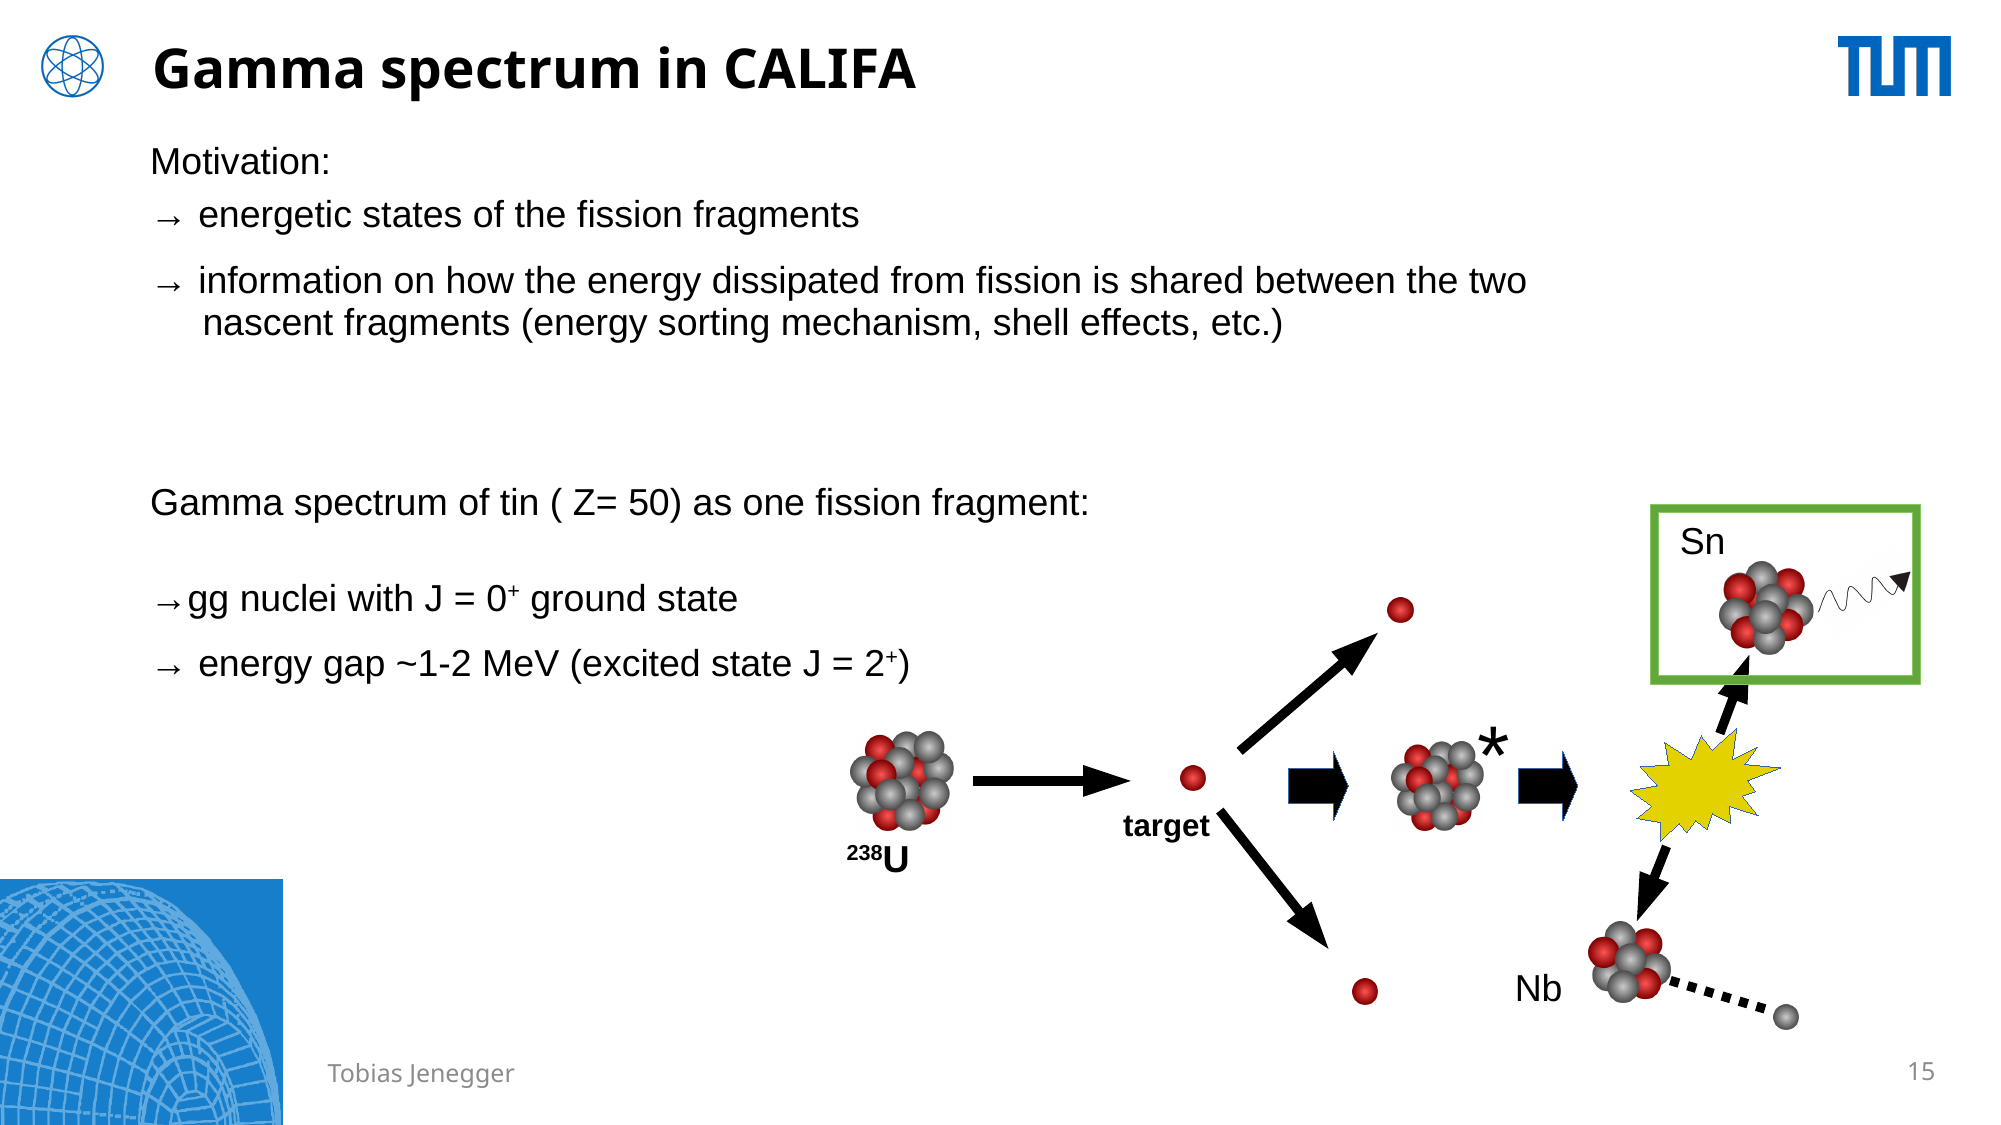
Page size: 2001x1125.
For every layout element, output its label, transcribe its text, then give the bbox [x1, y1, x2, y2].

picture [1719, 545, 1912, 655]
picture [850, 731, 954, 831]
picture [1391, 741, 1462, 831]
picture [36, 30, 108, 101]
text_box 238U [831, 831, 991, 901]
title Gamma spectrum in CALIFA [137, 32, 1809, 109]
text_box [1630, 728, 1781, 842]
text_box [1542, 751, 1578, 821]
text_box Motivation: → energetic states of the fission fragments → information on how the energy dissipated from fission is shared between the two nascent fragments (energy sorting mechanism, shell effects, etc.) Gamma spectrum of tin ( Z= 50) as one fission fragment: →gg nuclei with J = 0+ ground state → energy gap ~1-2 MeV (excited state J = 2+) [135, 132, 1546, 1124]
text_box [1650, 504, 1921, 685]
text_box Sn [1665, 513, 1771, 612]
picture [1180, 765, 1206, 791]
picture [1588, 921, 1671, 1003]
picture [0, 879, 283, 1125]
picture [1387, 597, 1414, 623]
picture [1352, 978, 1378, 1005]
slide_number [1546, 1042, 1951, 1103]
text_box Nb [1500, 960, 1591, 1017]
picture [1838, 36, 1951, 96]
text_box * [1462, 701, 1542, 832]
text_box target [1103, 800, 1231, 1022]
picture [1773, 1004, 1799, 1030]
text_box [1288, 751, 1349, 821]
